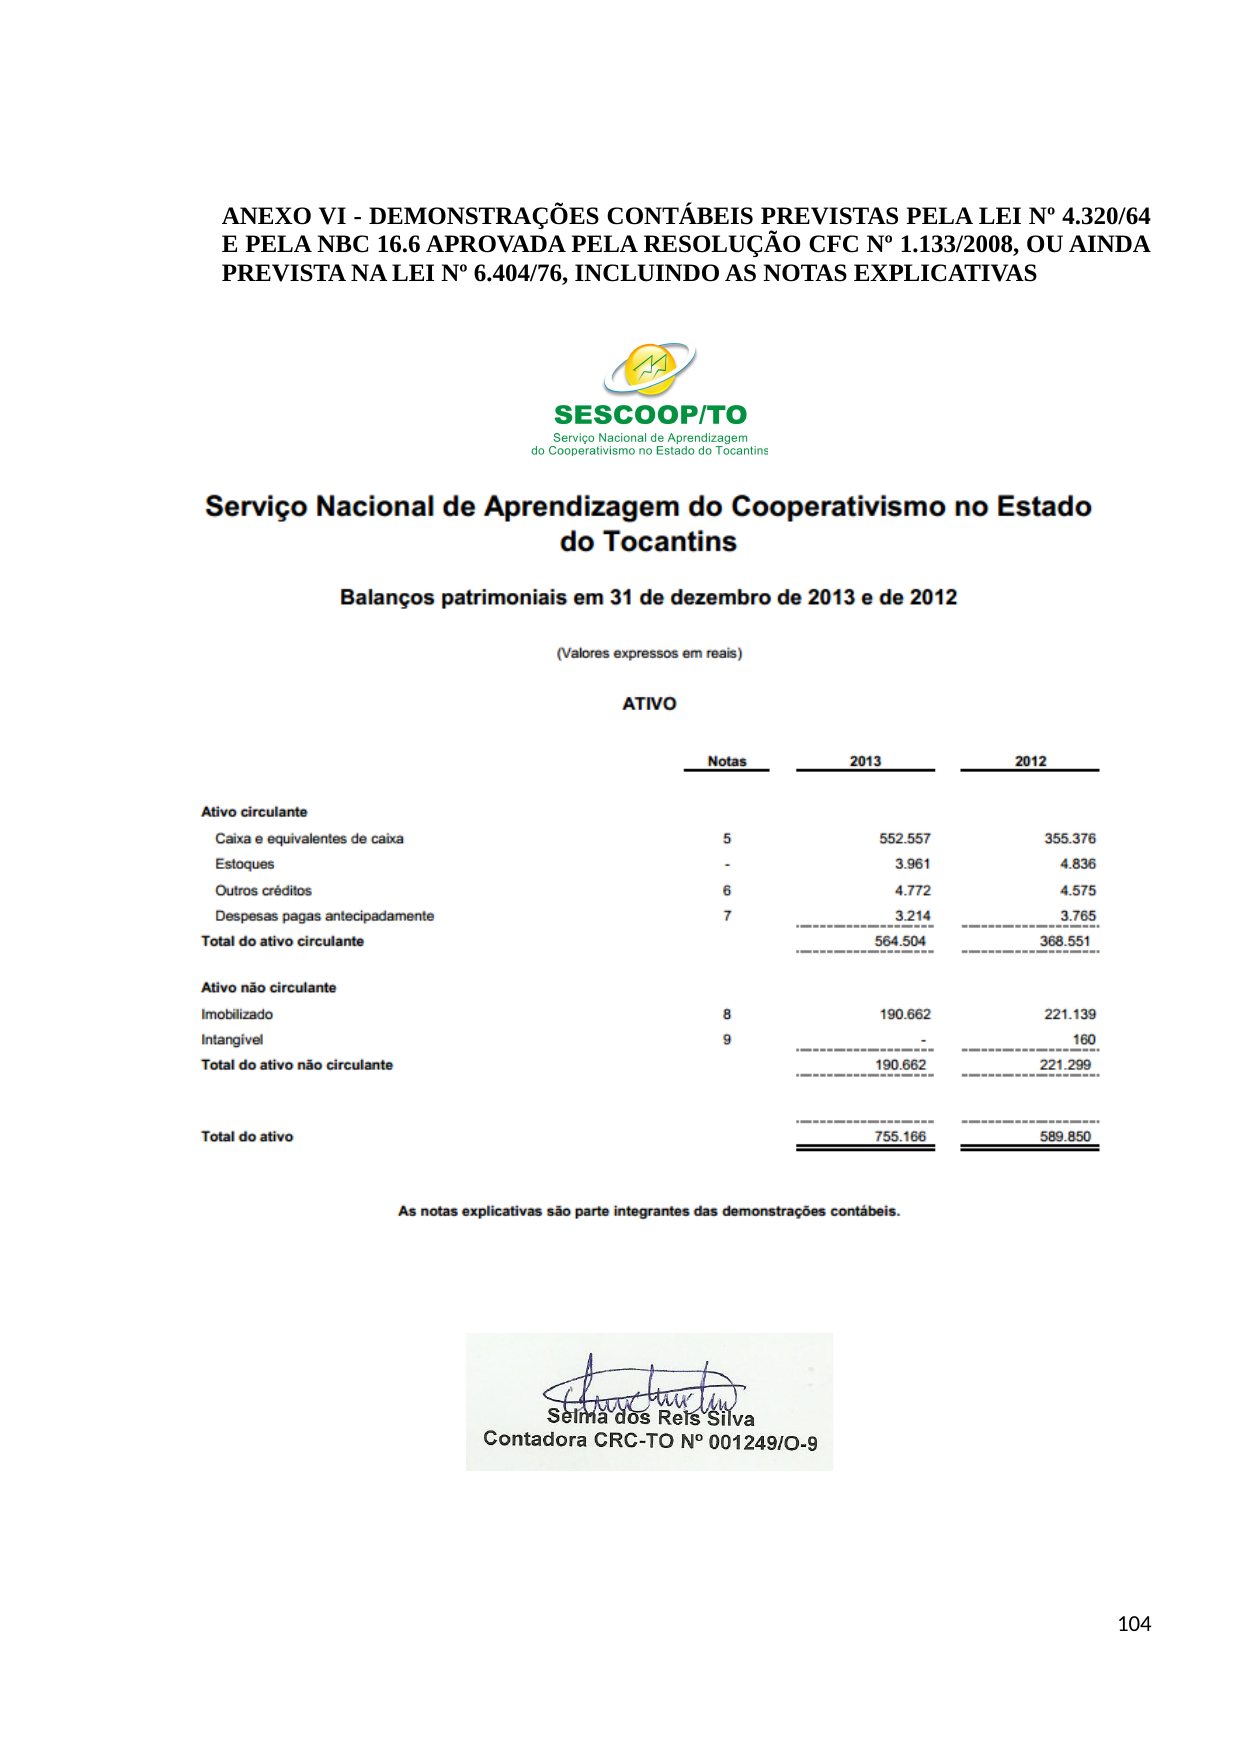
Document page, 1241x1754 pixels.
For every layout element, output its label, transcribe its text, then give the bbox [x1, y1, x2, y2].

text ANEXO VI - DEMONSTRAÇÕES CONTÁBEIS PREVISTAS PELA LEI Nº 4.320/64 E PELA NBC 16.6 APROVADA PELA RESOLUÇÃO CFC Nº 1.133/2008, OU AINDA PREVISTA NA LEI Nº 6.404/76, INCLUINDO AS NOTAS EXPLICATIVAS [222, 201, 1152, 287]
